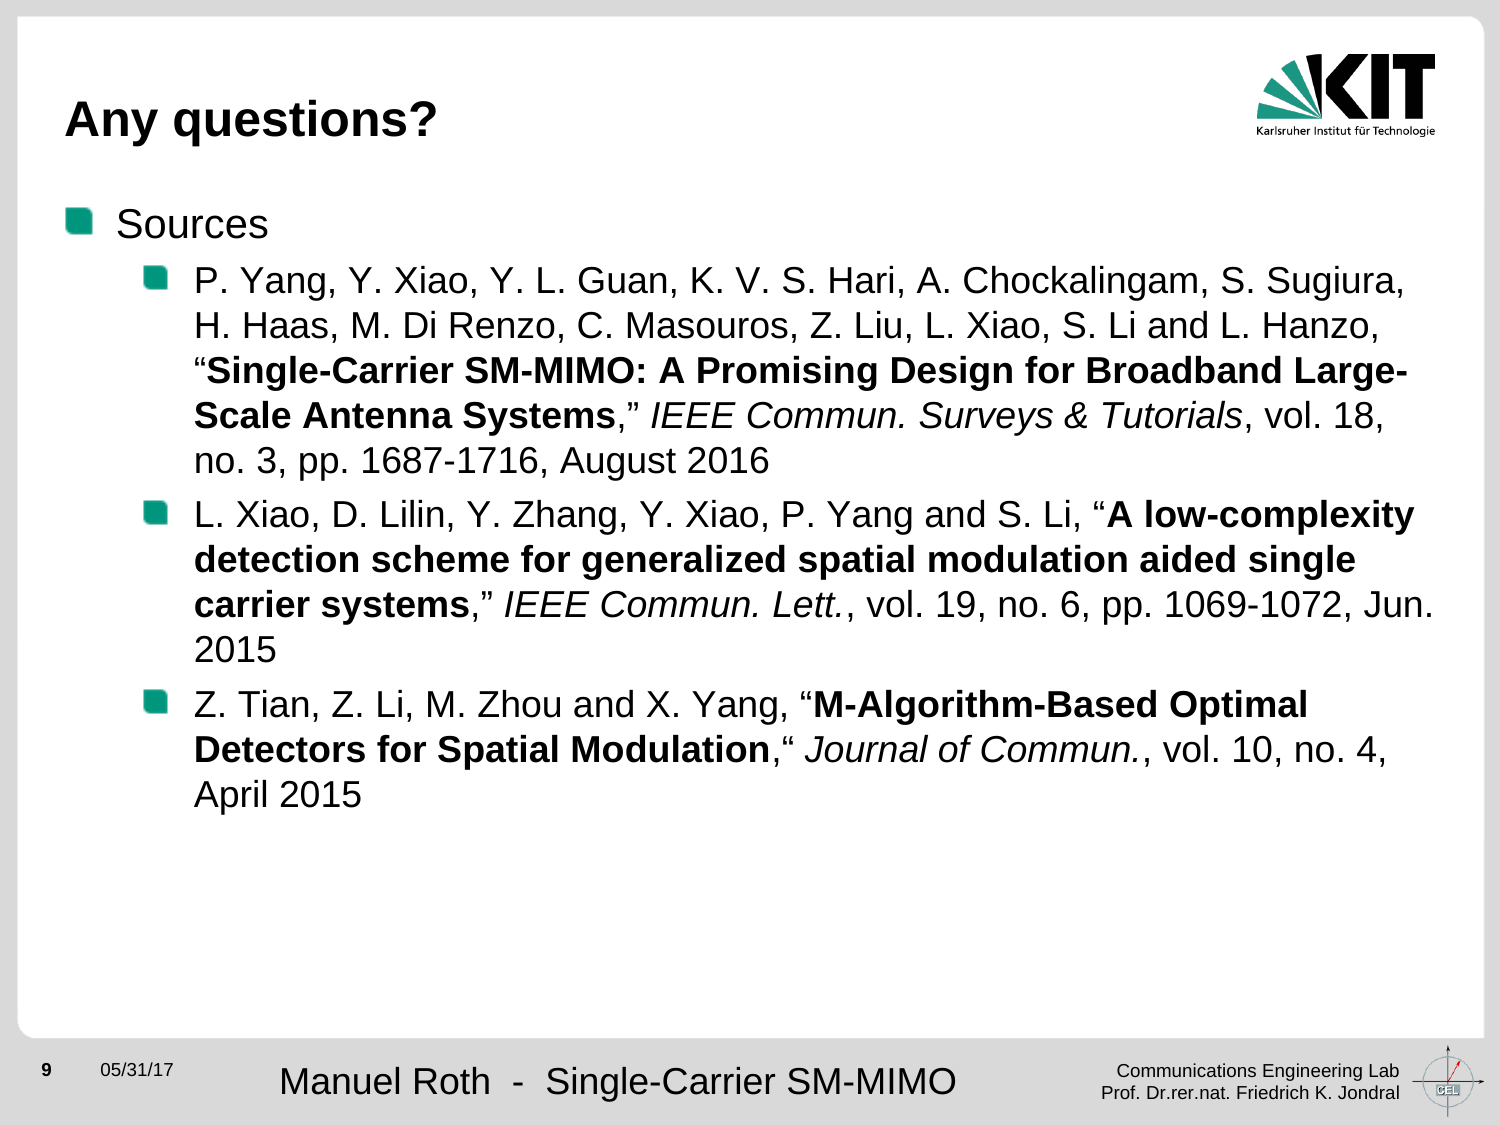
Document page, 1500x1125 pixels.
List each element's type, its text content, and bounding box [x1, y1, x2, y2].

title Any questions? [64, 54, 1198, 147]
picture [0, 0, 1500, 1125]
list Sources P. Yang, Y. Xiao, Y. L. Guan, K. V. S. Hari, A. Chockalingam, S. Sugiura, H. Haas, M. Di Renzo, C. Masouros, Z. Liu, L. Xiao, S. Li and L. Hanzo, “Single-Carrier SM-MIMO: A Promising Design for Broadband Large-Scale Antenna Systems,” IEEE Commun. Surveys & Tutorials, vol. 18, no. 3, pp. 1687-1716, August 2016 L. Xiao, D. Lilin, Y. Zhang, Y. Xiao, P. Yang and S. Li, “A low-complexity detection scheme for generalized spatial modulation aided single carrier systems,” IEEE Commun. Lett., vol. 19, no. 6, pp. 1069-1072, Jun. 2015 Z. Tian, Z. Li, M. Zhou and X. Yang, “M-Algorithm-Based Optimal Detectors for Spatial Modulation,“ Journal of Commun., vol. 10, no. 4, April 2015 [64, 196, 1436, 1000]
